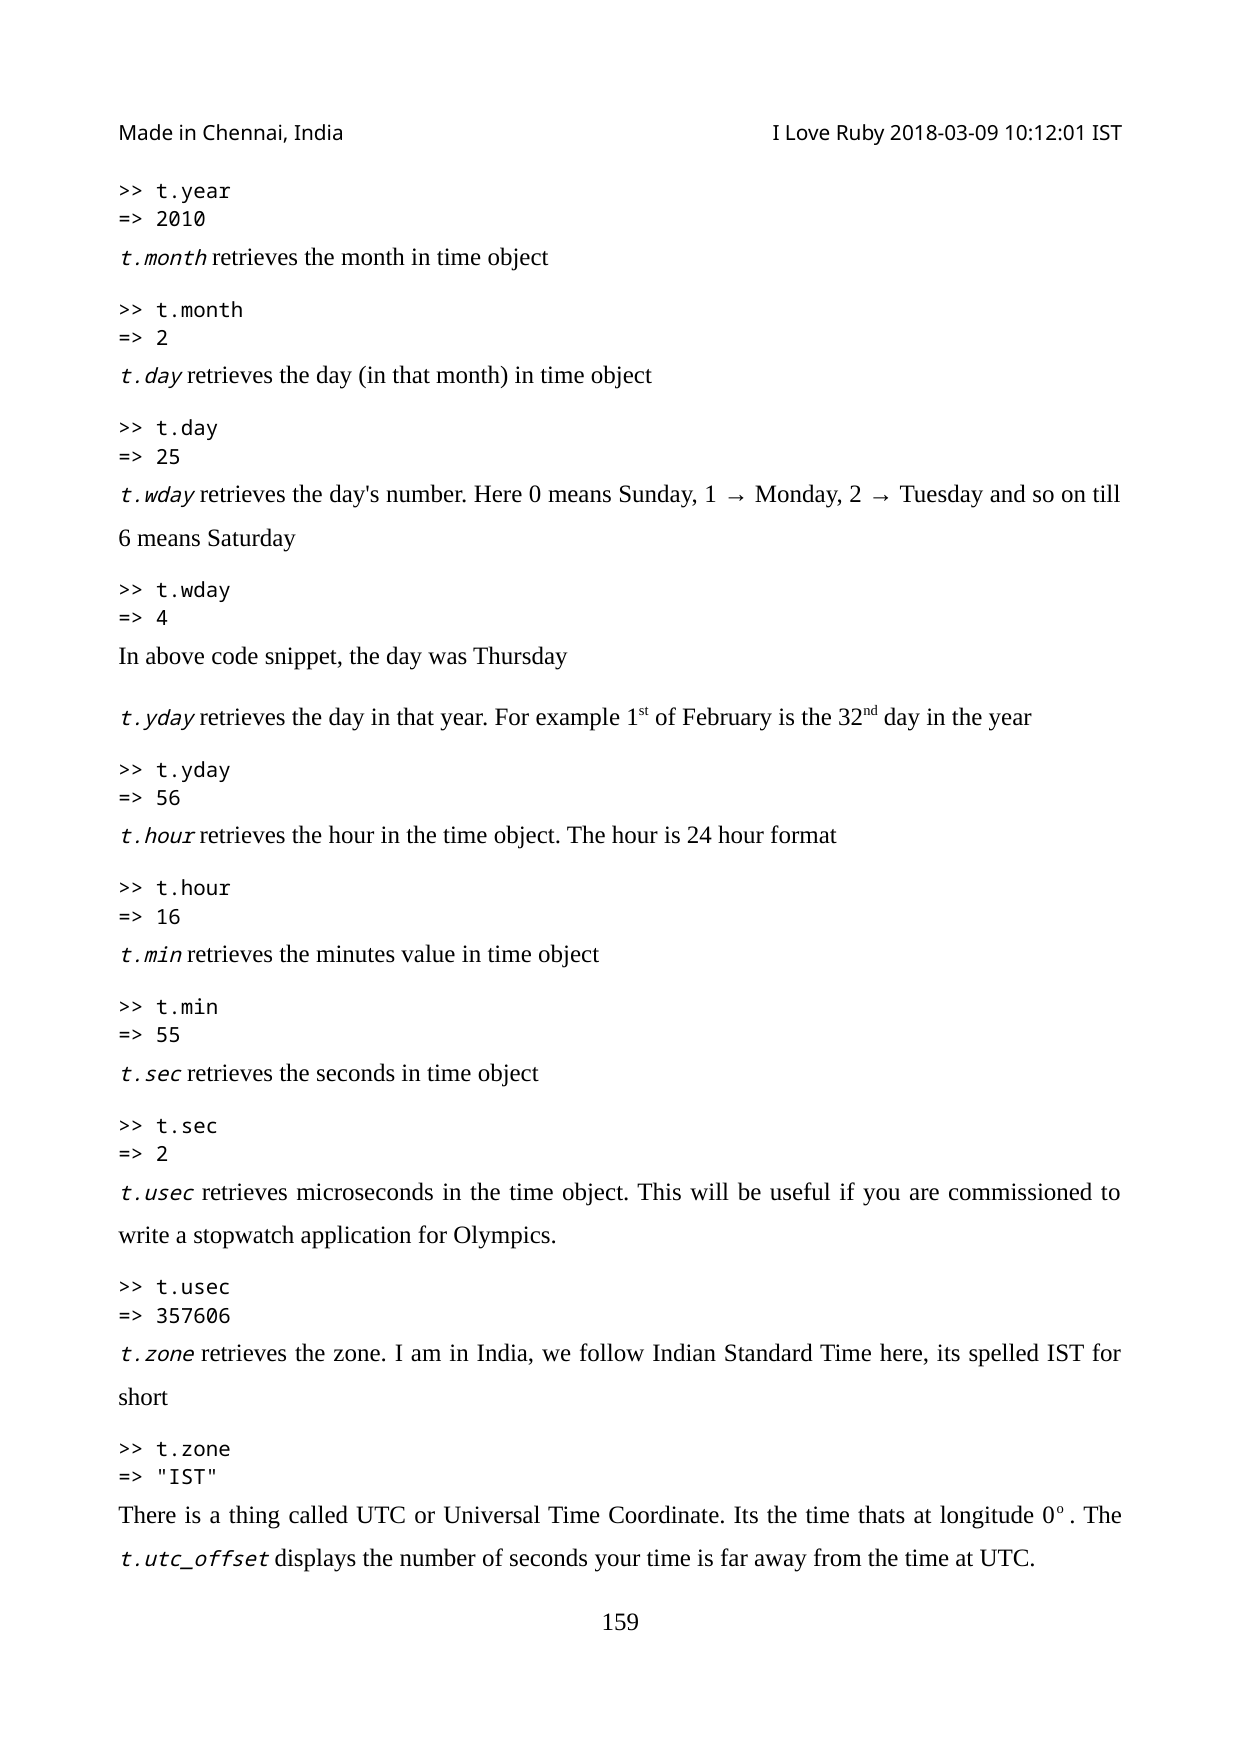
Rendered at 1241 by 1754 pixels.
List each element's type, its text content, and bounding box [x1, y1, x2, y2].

text >> t.month [118, 295, 1122, 323]
text t.day retrieves the day (in that month) in time object [118, 361, 1122, 390]
text In above code snippet, the day was Thursday [118, 641, 1122, 669]
text => 55 [118, 1021, 1122, 1049]
text => 25 [118, 442, 1122, 470]
text >> t.wday [118, 575, 1122, 603]
text => "IST" [118, 1462, 1122, 1491]
text >> t.sec [118, 1111, 1122, 1139]
text >> t.year [118, 176, 1122, 204]
text => 56 [118, 783, 1122, 812]
text >> t.usec [118, 1272, 1122, 1301]
text There is a thing called UTC or Universal Time Coordinate. Its the time thats at longitude 0o . The t.utc_offset displays the number of seconds your time is far away from the time at UTC. [118, 1500, 1122, 1572]
text >> t.day [118, 413, 1122, 442]
text t.min retrieves the minutes value in time object [118, 939, 1122, 969]
text t.hour retrieves the hour in the time object. The hour is 24 hour format [118, 820, 1122, 850]
text >> t.yday [118, 755, 1122, 783]
text => 2010 [118, 204, 1122, 233]
text t.sec retrieves the seconds in time object [118, 1058, 1122, 1087]
text t.wday retrieves the day's number. Here 0 means Sunday, 1 → Monday, 2 → Tuesday and so on till 6 means Saturday [118, 479, 1122, 552]
text >> t.hour [118, 873, 1122, 902]
text >> t.zone [118, 1434, 1122, 1462]
text t.yday retrieves the day in that year. For example 1st of February is the 32nd day in the year [118, 702, 1122, 731]
text t.zone retrieves the zone. I am in India, we follow Indian Standard Time here, its spelled IST for short [118, 1338, 1122, 1411]
text t.usec retrieves microseconds in the time object. This will be useful if you are commissioned to write a stopwatch application for Olympics. [118, 1177, 1122, 1249]
text t.month retrieves the month in time object [118, 242, 1122, 271]
text => 16 [118, 902, 1122, 930]
text => 4 [118, 603, 1122, 632]
text => 357606 [118, 1301, 1122, 1329]
text >> t.min [118, 992, 1122, 1021]
text => 2 [118, 323, 1122, 352]
text => 2 [118, 1139, 1122, 1168]
